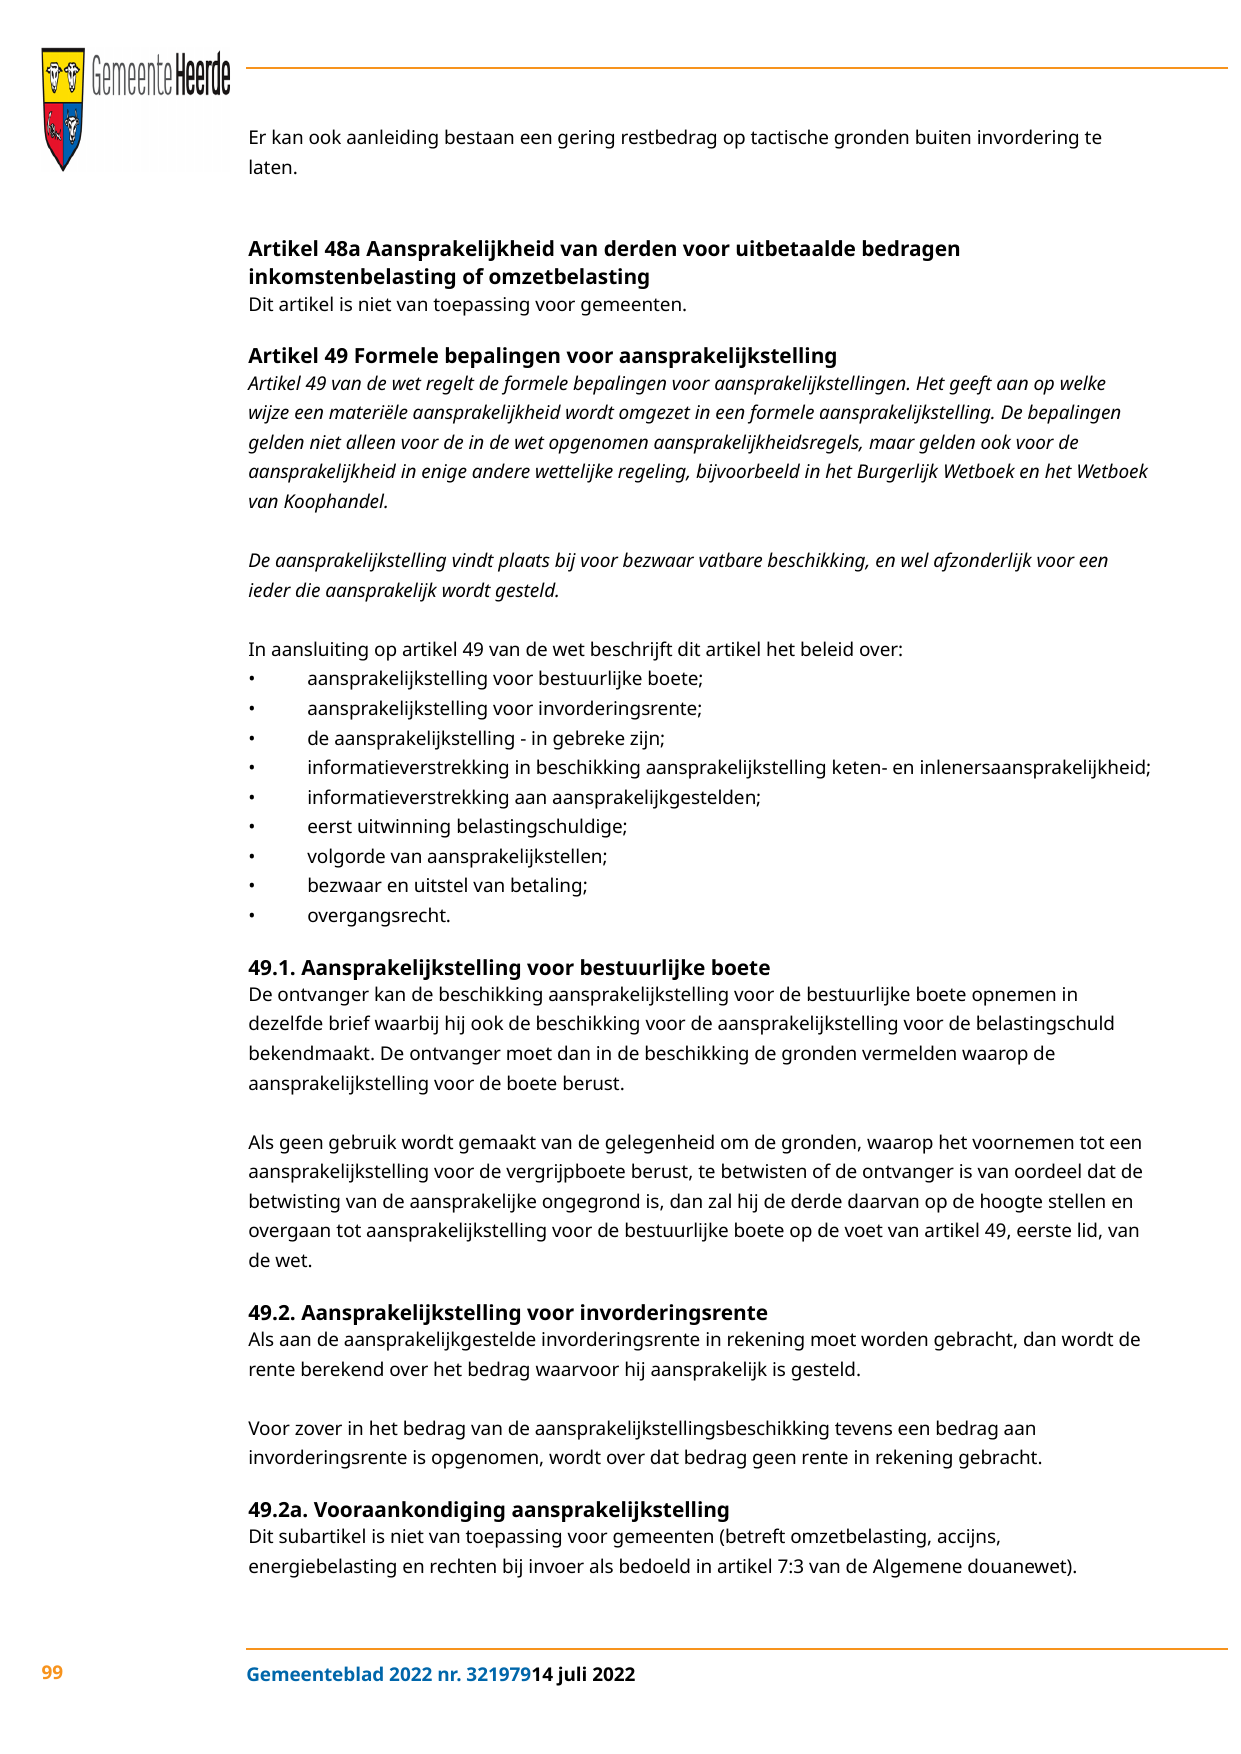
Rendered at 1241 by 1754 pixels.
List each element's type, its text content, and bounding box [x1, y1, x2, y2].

list volgorde van aansprakelijkstellen; [248, 843, 1152, 869]
text Voor zover in het bedrag van de aansprakelijkstellingsbeschikking tevens een bedrag aan invorderingsrente is opgenomen, wordt over dat bedrag geen rente in rekening gebracht. [248, 1415, 1152, 1470]
list aansprakelijkstelling voor bestuurlijke boete; [248, 666, 1152, 691]
text 49.2a. Vooraankondiging aansprakelijkstelling [248, 1495, 1152, 1523]
text Artikel 49 van de wet regelt de formele bepalingen voor aansprakelijkstellingen. Het geeft aan op welke wijze een materiële aansprakelijkheid wordt omgezet in een formele aansprakelijkstelling. De bepalingen gelden niet alleen voor de in de wet opgenomen aansprakelijkheidsregels, maar gelden ook voor de aansprakelijkheid in enige andere wettelijke regeling, bijvoorbeeld in het Burgerlijk Wetboek en het Wetboek van Koophandel. [248, 370, 1152, 514]
text De aansprakelijkstelling vindt plaats bij voor bezwaar vatbare beschikking, en wel afzonderlijk voor een ieder die aansprakelijk wordt gesteld. [248, 547, 1152, 602]
text Dit subartikel is niet van toepassing voor gemeenten (betreft omzetbelasting, accijns, energiebelasting en rechten bij invoer als bedoeld in artikel 7:3 van de Algemene douanewet). [248, 1523, 1152, 1579]
text In aansluiting op artikel 49 van de wet beschrijft dit artikel het beleid over: [248, 636, 1152, 662]
list informatieverstrekking in beschikking aansprakelijkstelling keten- en inlenersaansprakelijkheid; [248, 754, 1152, 780]
text 49.1. Aansprakelijkstelling voor bestuurlijke boete [248, 953, 1152, 981]
text Artikel 49 Formele bepalingen voor aansprakelijkstelling [248, 341, 1152, 370]
text Als geen gebruik wordt gemaakt van de gelegenheid om de gronden, waarop het voornemen tot een aansprakelijkstelling voor de vergrijpboete berust, te betwisten of de ontvanger is van oordeel dat de betwisting van de aansprakelijke ongegrond is, dan zal hij de derde daarvan op de hoogte stellen en overgaan tot aansprakelijkstelling voor de bestuurlijke boete op de voet van artikel 49, eerste lid, van de wet. [248, 1129, 1152, 1273]
text Artikel 48a Aansprakelijkheid van derden voor uitbetaalde bedragen inkomstenbelasting of omzetbelasting [248, 234, 1152, 291]
picture [41, 47, 231, 172]
text De ontvanger kan de beschikking aansprakelijkstelling voor de bestuurlijke boete opnemen in dezelfde brief waarbij hij ook de beschikking voor de aansprakelijkstelling voor de belastingschuld bekendmaakt. De ontvanger moet dan in de beschikking de gronden vermelden waarop de aansprakelijkstelling voor de boete berust. [248, 981, 1152, 1096]
text 49.2. Aansprakelijkstelling voor invorderingsrente [248, 1298, 1152, 1326]
list aansprakelijkstelling voor invorderingsrente; [248, 695, 1152, 721]
text Er kan ook aanleiding bestaan een gering restbedrag op tactische gronden buiten invordering te laten. [248, 124, 1152, 180]
list bezwaar en uitstel van betaling; [248, 873, 1152, 898]
list informatieverstrekking aan aansprakelijkgestelden; [248, 784, 1152, 809]
text Dit artikel is niet van toepassing voor gemeenten. [248, 291, 1152, 317]
text Als aan de aansprakelijkgestelde invorderingsrente in rekening moet worden gebracht, dan wordt de rente berekend over het bedrag waarvoor hij aansprakelijk is gesteld. [248, 1326, 1152, 1381]
list de aansprakelijkstelling - in gebreke zijn; [248, 725, 1152, 750]
list overgangsrecht. [248, 902, 1152, 928]
list eerst uitwinning belastingschuldige; [248, 813, 1152, 839]
